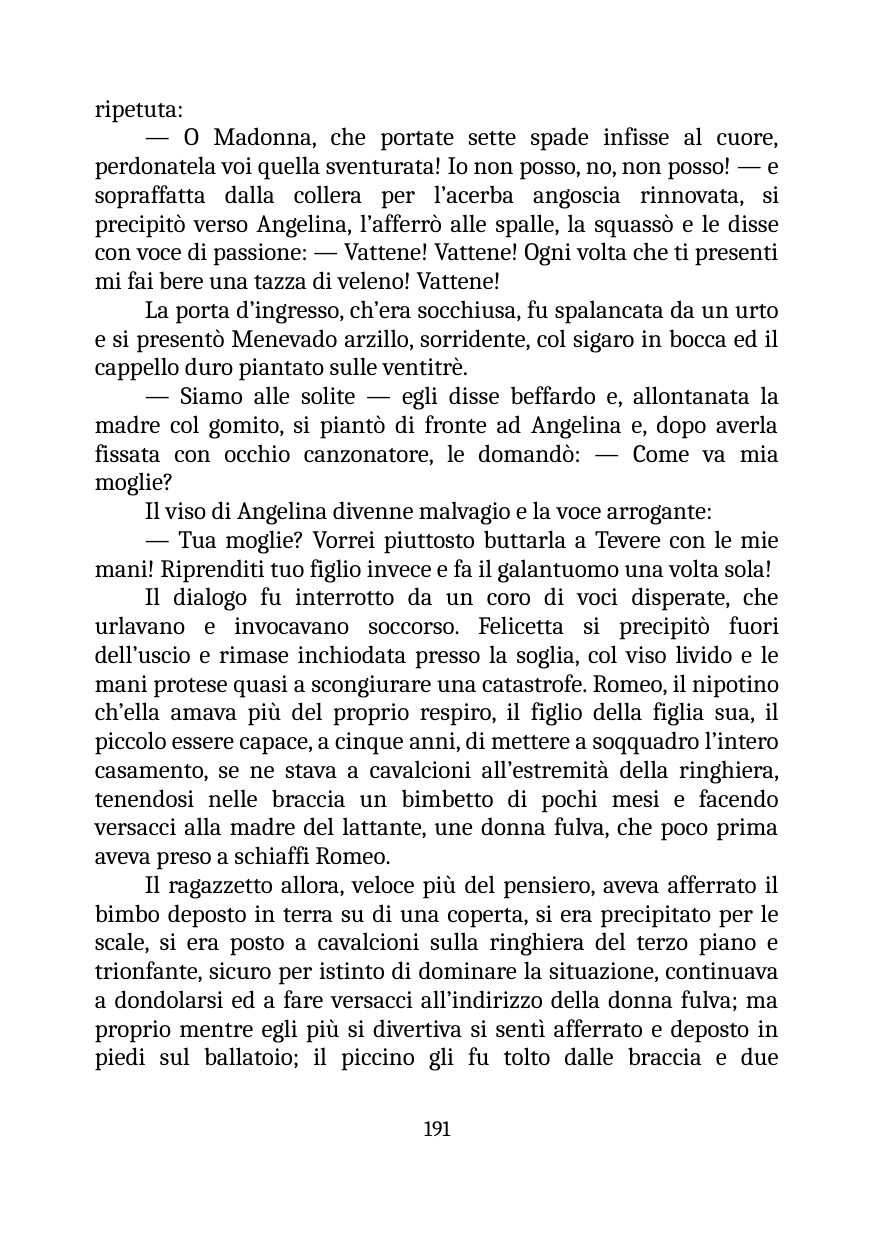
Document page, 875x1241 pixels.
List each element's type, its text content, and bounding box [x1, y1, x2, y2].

text La porta d’ingresso, ch’era socchiusa, fu spalancata da un urto e si presentò Menevado arzillo, sorridente, col sigaro in bocca ed il cappello duro piantato sulle ventitrè. [94, 296, 779, 382]
text Il dialogo fu interrotto da un coro di voci disperate, che urlavano e invocavano soccorso. Felicetta si precipitò fuori dell’uscio e rimase inchiodata presso la soglia, col viso livido e le mani protese quasi a scongiurare una catastrofe. Romeo, il nipotino ch’ella amava più del proprio respiro, il figlio della figlia sua, il piccolo essere capace, a cinque anni, di mettere a soqquadro l’intero casamento, se ne stava a cavalcioni all’estremità della ringhiera, tenendosi nelle braccia un bimbetto di pochi mesi e facendo versacci alla madre del lattante, une donna fulva, che poco prima aveva preso a schiaffi Romeo. [94, 583, 779, 871]
text — Siamo alle solite — egli disse beffardo e, allontanata la madre col gomito, si piantò di fronte ad Angelina e, dopo averla fissata con occhio canzonatore, le domandò: — Come va mia moglie? [94, 382, 779, 497]
text — O Madonna, che portate sette spade infisse al cuore, perdonatela voi quella sventurata! Io non posso, no, non posso! — e sopraffatta dalla collera per l’acerba angoscia rinnovata, si precipitò verso Angelina, l’afferrò alle spalle, la squassò e le disse con voce di passione: — Vattene! Vattene! Ogni volta che ti presenti mi fai bere una tazza di veleno! Vattene! [94, 123, 779, 296]
text ripetuta: [94, 94, 779, 123]
text — Tua moglie? Vorrei piuttosto buttarla a Tevere con le mie mani! Riprenditi tuo figlio invece e fa il galantuomo una volta sola! [94, 526, 779, 583]
text Il viso di Angelina divenne malvagio e la voce arrogante: [94, 497, 779, 526]
text Il ragazzetto allora, veloce più del pensiero, aveva afferrato il bimbo deposto in terra su di una coperta, si era precipitato per le scale, si era posto a cavalcioni sulla ringhiera del terzo piano e trionfante, sicuro per istinto di dominare la situazione, continuava a dondolarsi ed a fare versacci all’indirizzo della donna fulva; ma proprio mentre egli più si divertiva si sentì afferrato e deposto in piedi sul ballatoio; il piccino gli fu tolto dalle braccia e due [94, 871, 779, 1072]
